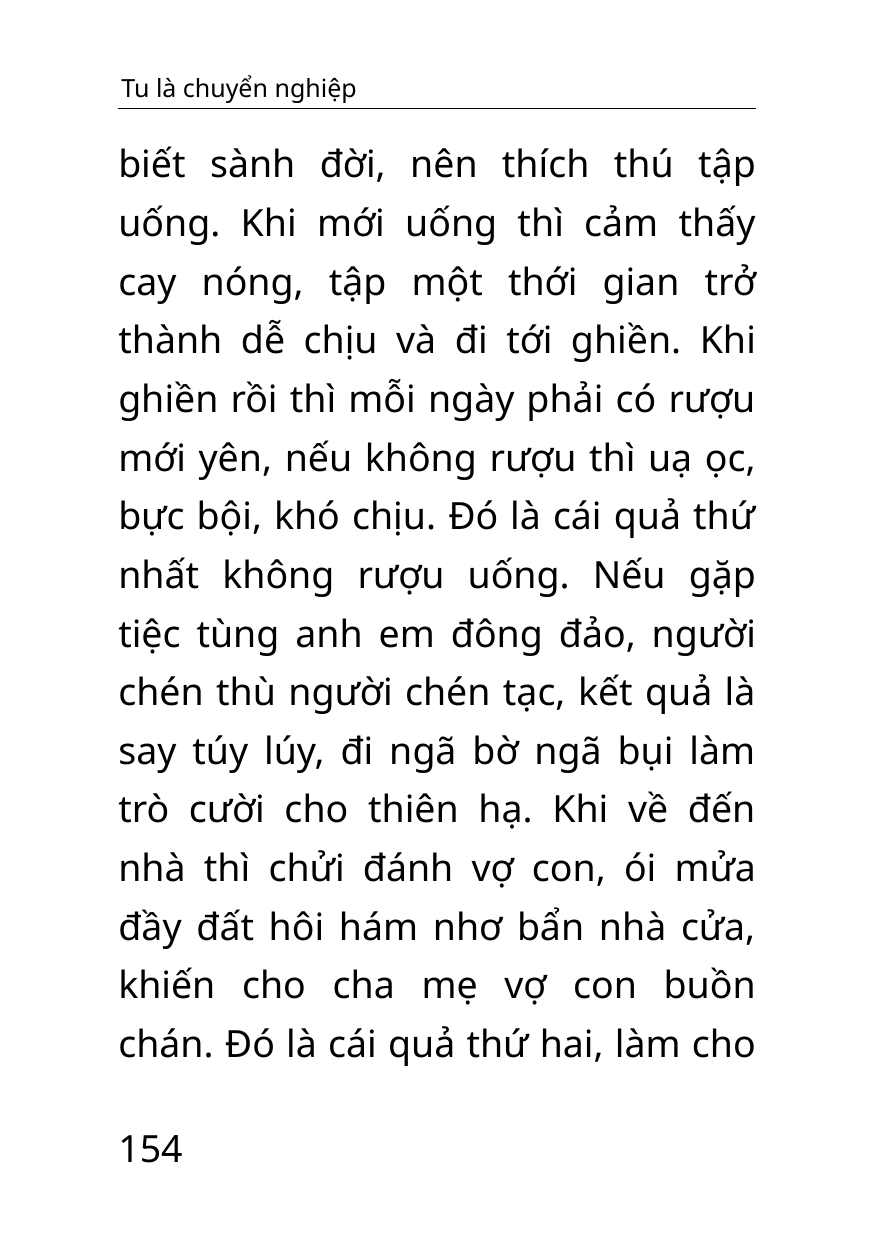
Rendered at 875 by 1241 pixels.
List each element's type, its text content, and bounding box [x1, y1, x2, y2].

text biết sành đời, nên thích thú tập uống. Khi mới uống thì cảm thấy cay nóng, tập một thới gian trở thành dễ chịu và đi tới ghiền. Khi ghiền rồi thì mỗi ngày phải có rượu mới yên, nếu không rượu thì uạ ọc, bực bội, khó chịu. Đó là cái quả thứ nhất không rượu uống. Nếu gặp tiệc tùng anh em đông đảo, người chén thù người chén tạc, kết quả là say túy lúy, đi ngã bờ ngã bụi làm trò cười cho thiên hạ. Khi về đến nhà thì chửi đánh vợ con, ói mửa đầy đất hôi hám nhơ bẩn nhà cửa, khiến cho cha mẹ vợ con buồn chán. Đó là cái quả thứ hai, làm cho [118, 138, 756, 1068]
